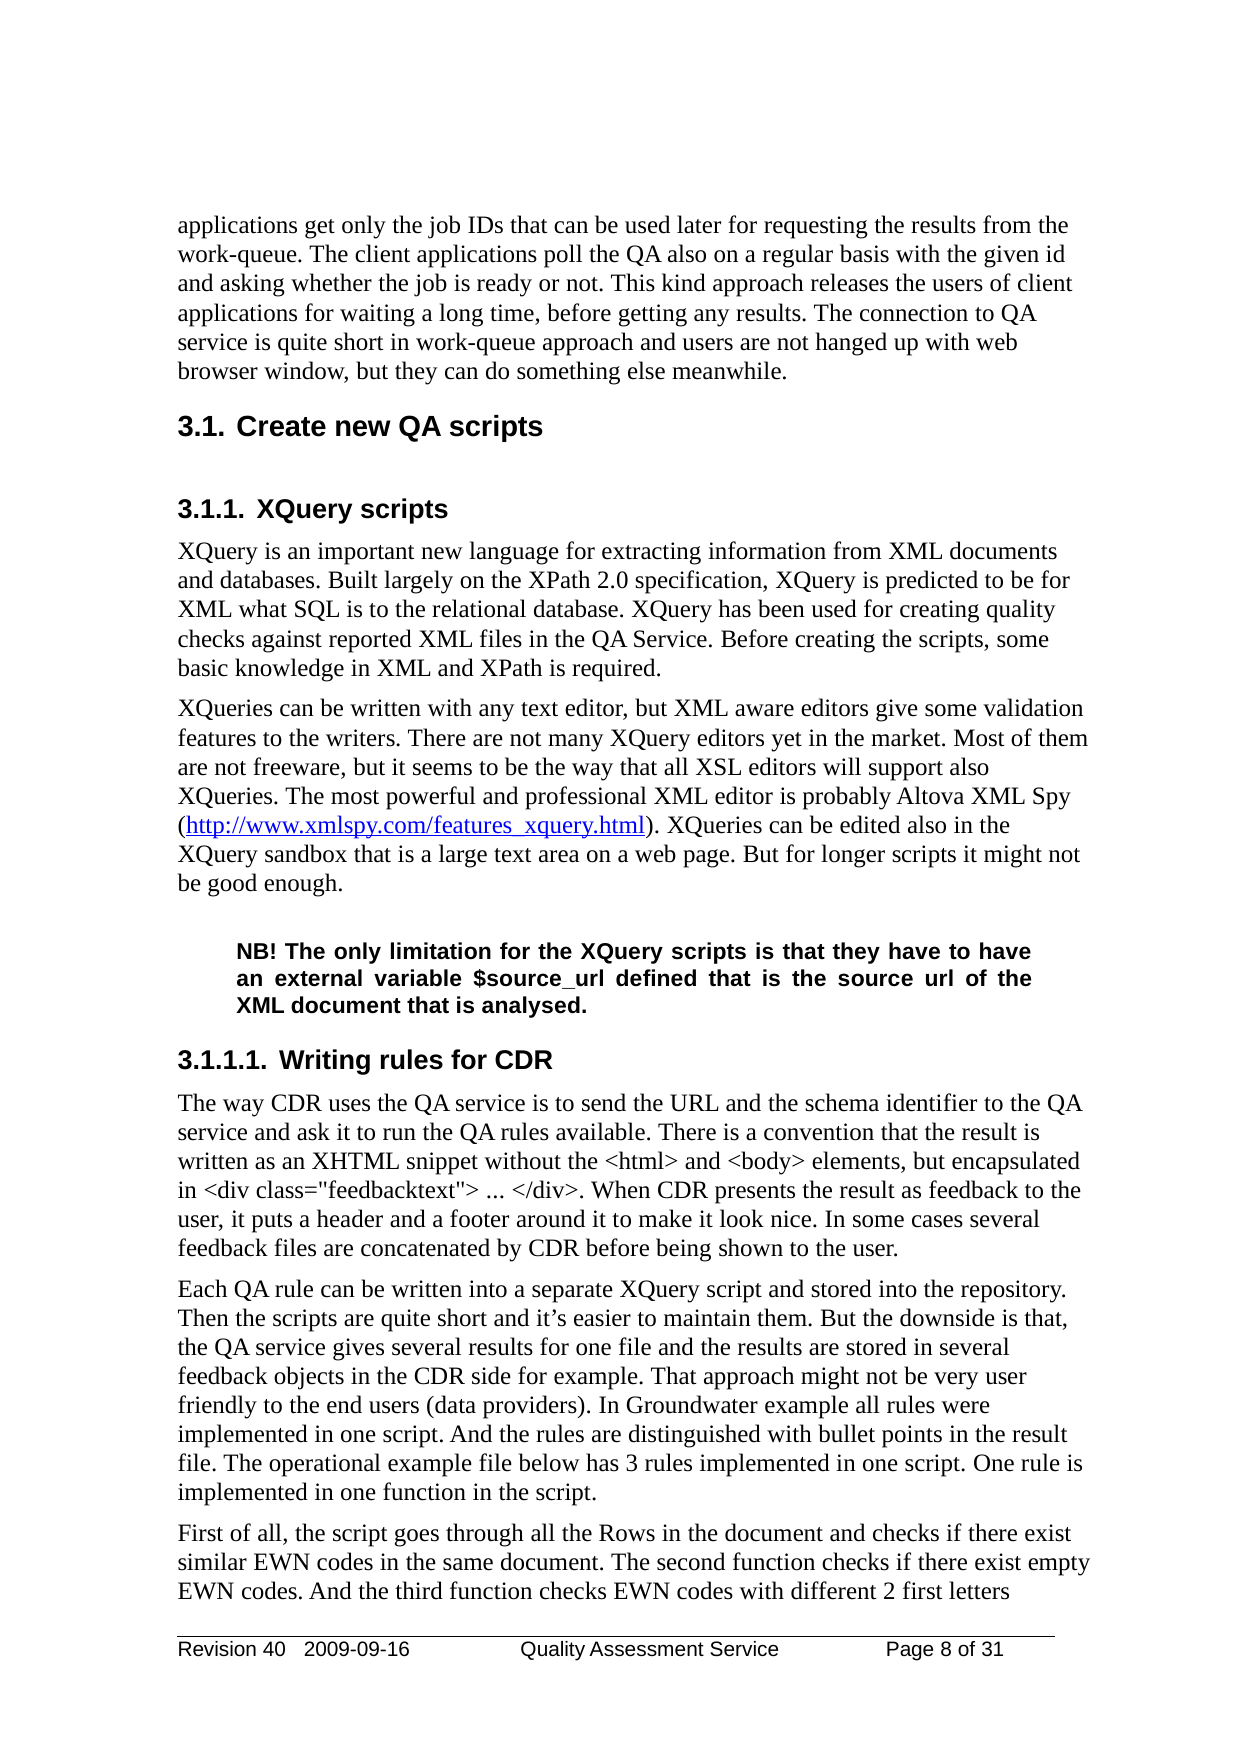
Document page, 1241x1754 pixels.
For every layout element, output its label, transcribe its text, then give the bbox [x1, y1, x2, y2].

subtitle XQuery scripts [177, 493, 1092, 524]
subtitle Create new QA scripts [177, 409, 1092, 443]
text The way CDR uses the QA service is to send the URL and the schema identifier to the QA service and ask it to run the QA rules available. There is a convention that the result is written as an XHTML snippet without the <html> and <body> elements, but encapsulated in <div class="feedbacktext"> ... </div>. When CDR presents the result as feedback to the user, it puts a header and a footer around it to make it look nice. In some cases several feedback files are concatenated by CDR before being shown to the user. [177, 1087, 1092, 1262]
text Each QA rule can be written into a separate XQuery script and stored into the repository. Then the scripts are quite short and it’s easier to maintain them. But the downside is that, the QA service gives several results for one file and the results are stored in several feedback objects in the CDR side for example. That approach might not be very user friendly to the end users (data providers). In Groundwater example all rules were implemented in one script. And the rules are distinguished with bullet points in the result file. The operational example file below has 3 rules implemented in one script. One rule is implemented in one function in the script. [177, 1274, 1092, 1506]
text XQuery is an important new language for extracting information from XML documents and databases. Built largely on the XPath 2.0 specification, XQuery is predicted to be for XML what SQL is to the relational database. XQuery has been used for creating quality checks against reported XML files in the QA Service. Before creating the scripts, some basic knowledge in XML and XPath is required. [177, 536, 1092, 682]
text First of all, the script goes through all the Rows in the document and checks if there exist similar EWN codes in the same document. The second function checks if there exist empty EWN codes. And the third function checks EWN codes with different 2 first letters [177, 1518, 1092, 1605]
text XQueries can be written with any text editor, but XML aware editors give some validation features to the writers. There are not many XQuery editors yet in the market. Most of them are not freeware, but it seems to be the way that all XSL editors will support also XQueries. The most powerful and professional XML editor is probably Altova XML Spy (http://www.xmlspy.com/features_xquery.html). XQueries can be edited also in the XQuery sandbox that is a large text area on a web page. But for longer scripts it might not be good enough. [177, 693, 1092, 897]
text NB! The only limitation for the XQuery scripts is that they have to have an external variable $source_url defined that is the source url of the XML document that is analysed. [236, 938, 1033, 1019]
subtitle Writing rules for CDR [177, 1044, 1092, 1075]
text applications get only the job IDs that can be used later for requesting the results from the work-queue. The client applications poll the QA also on a regular basis with the given id and asking whether the job is ready or not. This kind approach releases the users of client applications for waiting a long time, before getting any results. The connection to QA service is quite short in work-queue approach and users are not hanged up with web browser window, but they can do something else meanwhile. [177, 210, 1092, 384]
